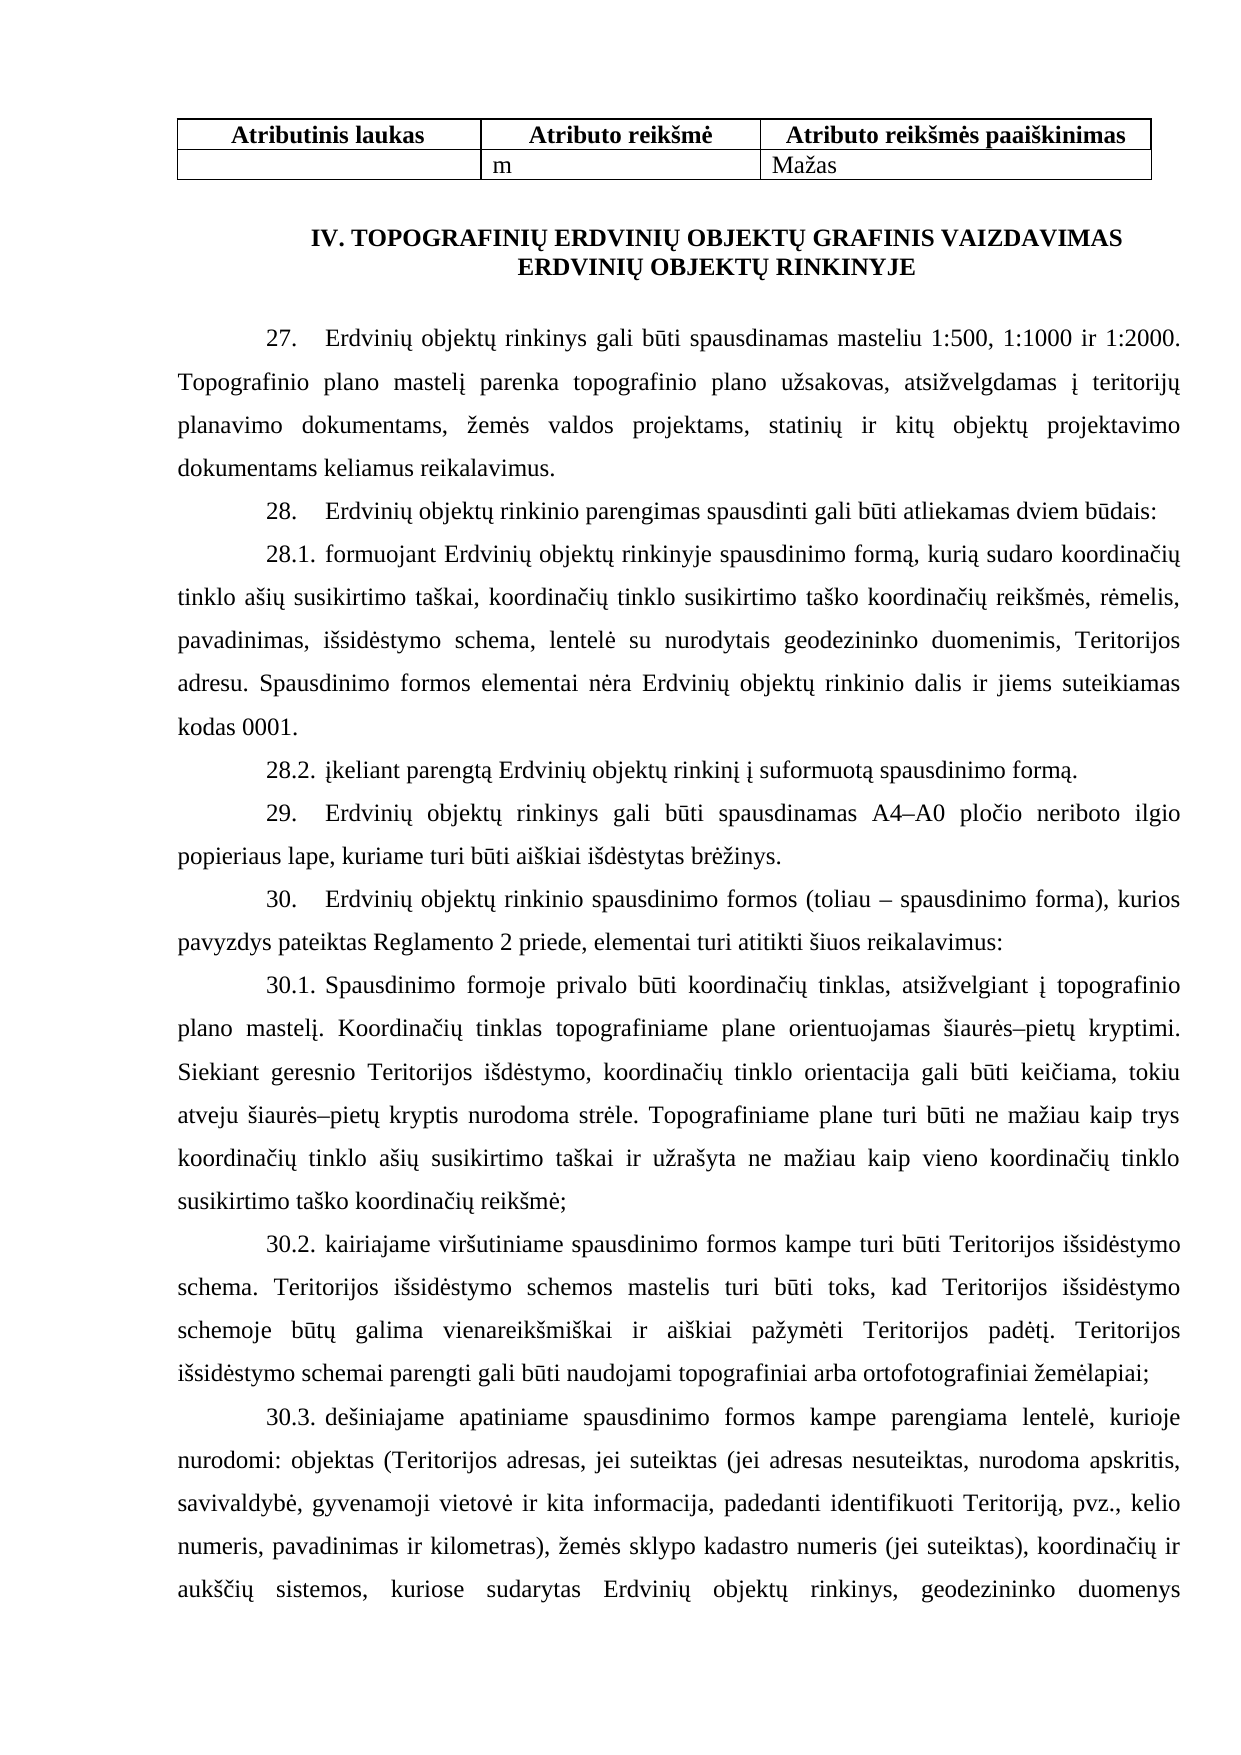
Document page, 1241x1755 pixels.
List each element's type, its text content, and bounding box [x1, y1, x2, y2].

table_header Atributinis laukas [178, 120, 480, 148]
text 28. Erdvinių objektų rinkinio parengimas spausdinti gali būti atliekamas dviem būdais: [177, 496, 1181, 525]
table_cell Mažas [761, 150, 1151, 179]
text 30.3. dešiniajame apatiniame spausdinimo formos kampe parengiama lentelė, kurioje nurodomi: objektas (Teritorijos adresas, jei suteiktas (jei adresas nesuteiktas, nurodoma apskritis, savivaldybė, gyvenamoji vietovė ir kita informacija, padedanti identifikuoti Teritoriją, pvz., kelio numeris, pavadinimas ir kilometras), žemės sklypo kadastro numeris (jei suteiktas), koordinačių ir aukščių sistemos, kuriose sudarytas Erdvinių objektų rinkinys, geodezininko duomenys [177, 1402, 1181, 1603]
table_cell [178, 150, 480, 179]
text 27. Erdvinių objektų rinkinys gali būti spausdinamas masteliu 1:500, 1:1000 ir 1:2000. Topografinio plano mastelį parenka topografinio plano užsakovas, atsižvelgdamas į teritorijų planavimo dokumentams, žemės valdos projektams, statinių ir kitų objektų projektavimo dokumentams keliamus reikalavimus. [177, 323, 1181, 482]
text 28.1. formuojant Erdvinių objektų rinkinyje spausdinimo formą, kurią sudaro koordinačių tinklo ašių susikirtimo taškai, koordinačių tinklo susikirtimo taško koordinačių reikšmės, rėmelis, pavadinimas, išsidėstymo schema, lentelė su nurodytais geodezininko duomenimis, Teritorijos adresu. Spausdinimo formos elementai nėra Erdvinių objektų rinkinio dalis ir jiems suteikiamas kodas 0001. [177, 539, 1181, 740]
text 30.1. Spausdinimo formoje privalo būti koordinačių tinklas, atsižvelgiant į topografinio plano mastelį. Koordinačių tinklas topografiniame plane orientuojamas šiaurės–pietų kryptimi. Siekiant geresnio Teritorijos išdėstymo, koordinačių tinklo orientacija gali būti keičiama, tokiu atveju šiaurės–pietų kryptis nurodoma strėle. Topografiniame plane turi būti ne mažiau kaip trys koordinačių tinklo ašių susikirtimo taškai ir užrašyta ne mažiau kaip vieno koordinačių tinklo susikirtimo taško koordinačių reikšmė; [177, 970, 1181, 1215]
text 29. Erdvinių objektų rinkinys gali būti spausdinamas A4–A0 pločio neriboto ilgio popieriaus lape, kuriame turi būti aiškiai išdėstytas brėžinys. [177, 798, 1181, 870]
table_header Atributo reikšmė [482, 120, 760, 148]
table_header Atributo reikšmės paaiškinimas [761, 120, 1150, 148]
text 30.2. kairiajame viršutiniame spausdinimo formos kampe turi būti Teritorijos išsidėstymo schema. Teritorijos išsidėstymo schemos mastelis turi būti toks, kad Teritorijos išsidėstymo schemoje būtų galima vienareikšmiškai ir aiškiai pažymėti Teritorijos padėtį. Teritorijos išsidėstymo schemai parengti gali būti naudojami topografiniai arba ortofotografiniai žemėlapiai; [177, 1229, 1181, 1387]
text 28.2. įkeliant parengtą Erdvinių objektų rinkinį į suformuotą spausdinimo formą. [177, 755, 1181, 783]
table_cell m [482, 150, 760, 179]
text IV. TOPOGRAFINIŲ ERDVINIŲ OBJEKTŲ GRAFINIS VAIZDAVIMAS ERDVINIŲ OBJEKTŲ RINKINYJE [252, 223, 1181, 280]
text 30. Erdvinių objektų rinkinio spausdinimo formos (toliau – spausdinimo forma), kurios pavyzdys pateiktas Reglamento 2 priede, elementai turi atitikti šiuos reikalavimus: [177, 884, 1181, 956]
